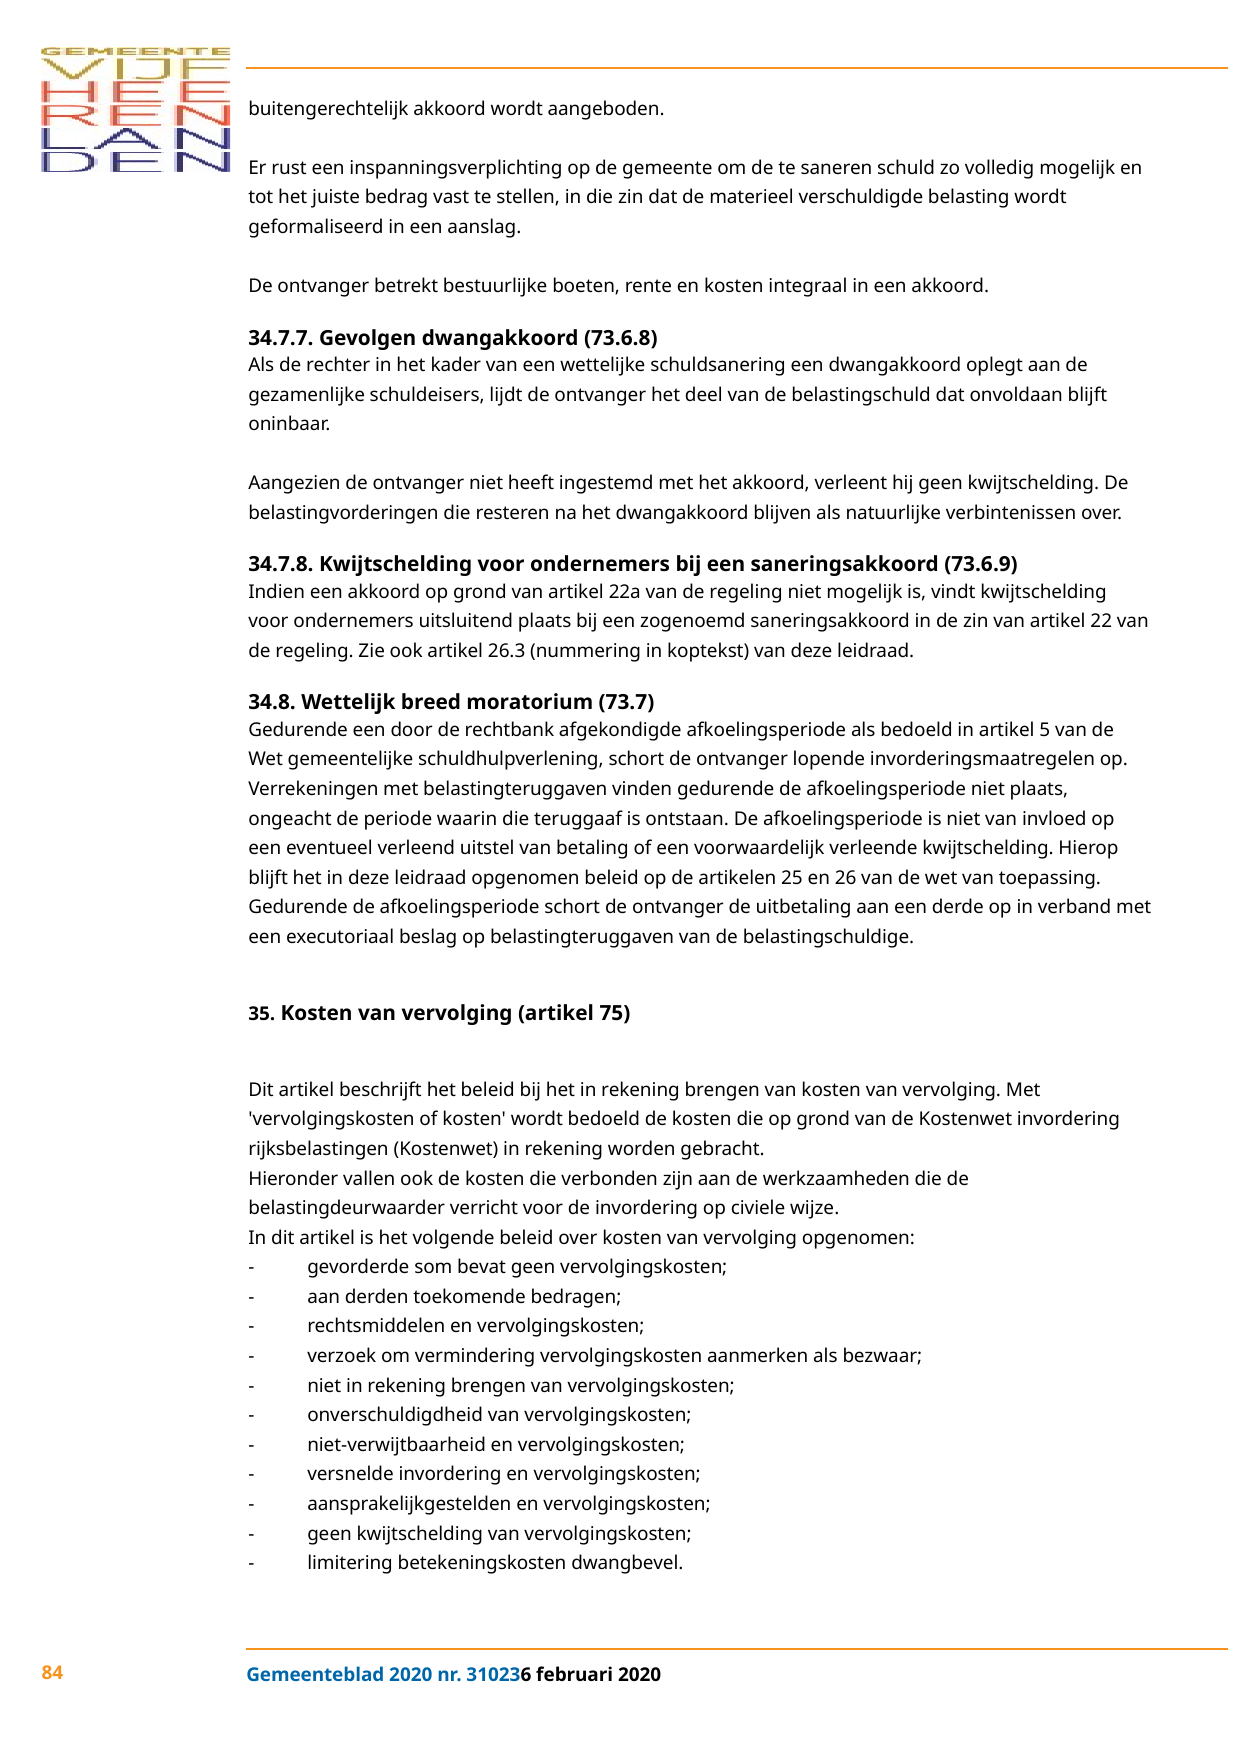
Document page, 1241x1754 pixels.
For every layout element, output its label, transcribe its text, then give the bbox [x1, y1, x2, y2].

list aan derden toekomende bedragen; [248, 1283, 1152, 1309]
text Als de rechter in het kader van een wettelijke schuldsanering een dwangakkoord oplegt aan de gezamenlijke schuldeisers, lijdt de ontvanger het deel van de belastingschuld dat onvoldaan blijft oninbaar. [248, 351, 1152, 436]
list versnelde invordering en vervolgingskosten; [248, 1461, 1152, 1486]
text Hieronder vallen ook de kosten die verbonden zijn aan de werkzaamheden die de belastingdeurwaarder verricht voor de invordering op civiele wijze. [248, 1165, 1152, 1220]
list limitering betekeningskosten dwangbevel. [248, 1549, 1152, 1575]
text Aangezien de ontvanger niet heeft ingestemd met het akkoord, verleent hij geen kwijtschelding. De belastingvorderingen die resteren na het dwangakkoord blijven als natuurlijke verbintenissen over. [248, 469, 1152, 525]
text Er rust een inspanningsverplichting op de gemeente om de te saneren schuld zo volledig mogelijk en tot het juiste bedrag vast te stellen, in die zin dat de materieel verschuldigde belasting wordt geformaliseerd in een aanslag. [248, 154, 1152, 239]
text In dit artikel is het volgende beleid over kosten van vervolging opgenomen: [248, 1224, 1152, 1249]
picture [41, 47, 231, 172]
list onverschuldigdheid van vervolgingskosten; [248, 1401, 1152, 1427]
list rechtsmiddelen en vervolgingskosten; [248, 1313, 1152, 1338]
text Gedurende een door de rechtbank afgekondigde afkoelingsperiode als bedoeld in artikel 5 van de Wet gemeentelijke schuldhulpverlening, schort de ontvanger lopende invorderingsmaatregelen op. Verrekeningen met belastingteruggaven vinden gedurende de afkoelingsperiode niet plaats, ongeacht de periode waarin die teruggaaf is ontstaan. De afkoelingsperiode is niet van invloed op een eventueel verleend uitstel van betaling of een voorwaardelijk verleende kwijtschelding. Hierop blijft het in deze leidraad opgenomen beleid op de artikelen 25 en 26 van de wet van toepassing. Gedurende de afkoelingsperiode schort de ontvanger de uitbetaling aan een derde op in verband met een executoriaal beslag op belastingteruggaven van de belastingschuldige. [248, 716, 1152, 949]
text Indien een akkoord op grond van artikel 22a van de regeling niet mogelijk is, vindt kwijtschelding voor ondernemers uitsluitend plaats bij een zogenoemd saneringsakkoord in de zin van artikel 22 van de regeling. Zie ook artikel 26.3 (nummering in koptekst) van deze leidraad. [248, 578, 1152, 663]
list aansprakelijkgestelden en vervolgingskosten; [248, 1490, 1152, 1516]
text 35. Kosten van vervolging (artikel 75) [248, 998, 1152, 1027]
list geen kwijtschelding van vervolgingskosten; [248, 1520, 1152, 1545]
text De ontvanger betrekt bestuurlijke boeten, rente en kosten integraal in een akkoord. [248, 272, 1152, 298]
text Dit artikel beschrijft het beleid bij het in rekening brengen van kosten van vervolging. Met 'vervolgingskosten of kosten' wordt bedoeld de kosten die op grond van de Kostenwet invordering rijksbelastingen (Kostenwet) in rekening worden gebracht. [248, 1076, 1152, 1161]
list niet in rekening brengen van vervolgingskosten; [248, 1372, 1152, 1397]
text buitengerechtelijk akkoord wordt aangeboden. [248, 95, 1152, 121]
text 34.8. Wettelijk breed moratorium (73.7) [248, 687, 1152, 716]
list gevorderde som bevat geen vervolgingskosten; [248, 1253, 1152, 1279]
text 34.7.7. Gevolgen dwangakkoord (73.6.8) [248, 323, 1152, 351]
list niet-verwijtbaarheid en vervolgingskosten; [248, 1431, 1152, 1457]
text 34.7.8. Kwijtschelding voor ondernemers bij een saneringsakkoord (73.6.9) [248, 549, 1152, 578]
list verzoek om vermindering vervolgingskosten aanmerken als bezwaar; [248, 1342, 1152, 1368]
